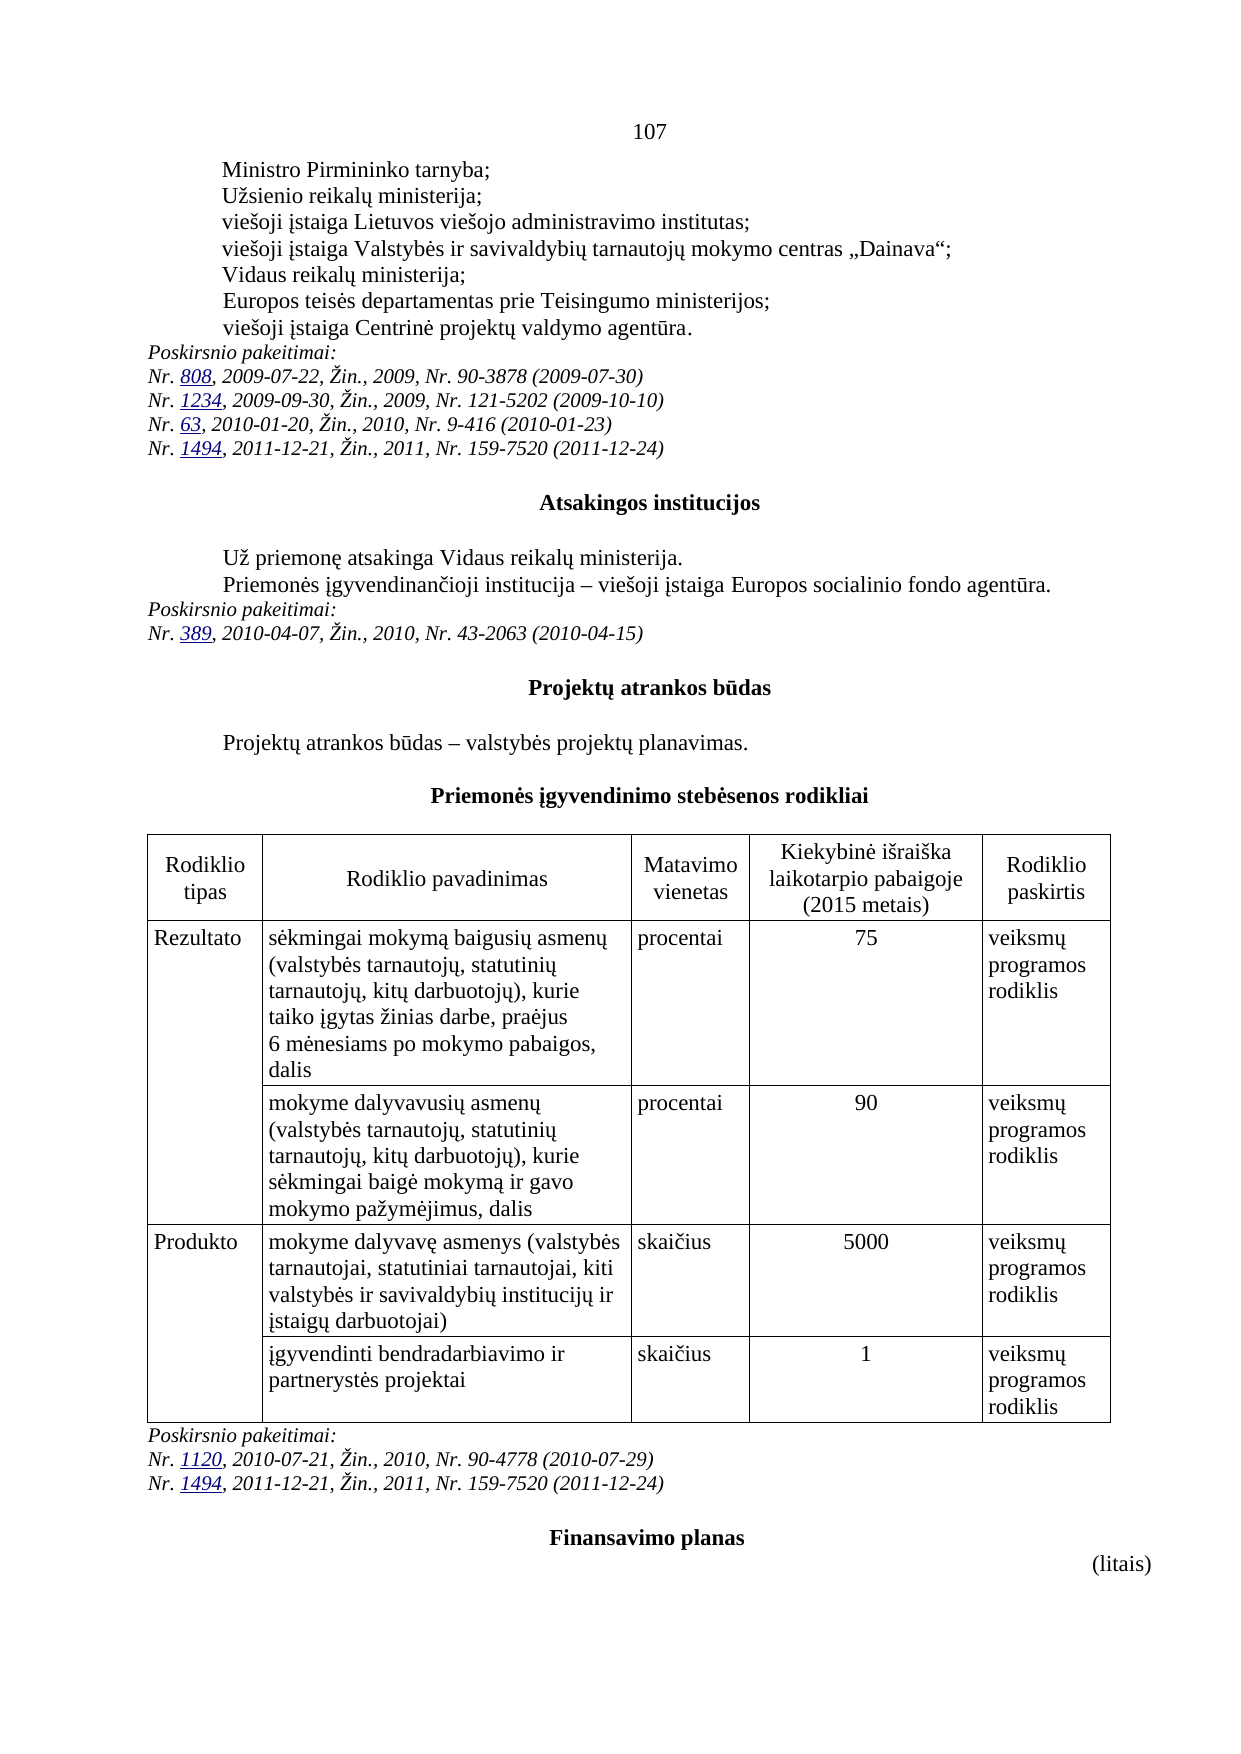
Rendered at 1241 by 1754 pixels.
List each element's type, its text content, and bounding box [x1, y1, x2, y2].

text viešoji įstaiga Valstybės ir savivaldybių tarnautojų mokymo centras „Dainava“; [148, 235, 1152, 261]
table_header Rodiklio paskirtis [983, 835, 1110, 920]
text Priemonės įgyvendinimo stebėsenos rodikliai [148, 782, 1152, 808]
table_cell veiksmų programos rodiklis [983, 921, 1110, 1085]
text Nr. 63, 2010-01-20, Žin., 2010, Nr. 9-416 (2010-01-23) [148, 412, 1152, 436]
table_cell 5000 [750, 1225, 982, 1336]
text Projektų atrankos būdas [148, 674, 1152, 700]
text Poskirsnio pakeitimai: [148, 597, 1152, 621]
text Ministro Pirmininko tarnyba; [148, 156, 1152, 182]
table_cell mokyme dalyvavusių asmenų (valstybės tarnautojų, statutinių tarnautojų, kitų darbuotojų), kurie sėkmingai baigė mokymą ir gavo mokymo pažymėjimus, dalis [263, 1086, 631, 1224]
text viešoji įstaiga Lietuvos viešojo administravimo institutas; [148, 208, 1152, 235]
table_cell 1 [750, 1337, 982, 1422]
text Nr. 389, 2010-04-07, Žin., 2010, Nr. 43-2063 (2010-04-15) [148, 621, 1152, 645]
text Nr. 1234, 2009-09-30, Žin., 2009, Nr. 121-5202 (2009-10-10) [148, 388, 1152, 412]
table_cell skaičius [632, 1225, 749, 1336]
table_cell veiksmų programos rodiklis [983, 1225, 1110, 1336]
text Priemonės įgyvendinančioji institucija – viešoji įstaiga Europos socialinio fondo agentūra. [148, 571, 1152, 597]
text Vidaus reikalų ministerija; [148, 261, 1152, 287]
table_cell 75 [750, 921, 982, 1085]
text Už priemonę atsakinga Vidaus reikalų ministerija. [148, 544, 1152, 571]
text Nr. 1494, 2011-12-21, Žin., 2011, Nr. 159-7520 (2011-12-24) [148, 1471, 1152, 1495]
table_header Rodiklio pavadinimas [263, 835, 631, 920]
text Nr. 1120, 2010-07-21, Žin., 2010, Nr. 90-4778 (2010-07-29) [148, 1447, 1152, 1471]
text Nr. 1494, 2011-12-21, Žin., 2011, Nr. 159-7520 (2011-12-24) [148, 436, 1152, 460]
text Atsakingos institucijos [148, 489, 1152, 516]
table_cell sėkmingai mokymą baigusių asmenų (valstybės tarnautojų, statutinių tarnautojų, kitų darbuotojų), kurie taiko įgytas žinias darbe, praėjus 6 mėnesiams po mokymo pabaigos, dalis [263, 921, 631, 1085]
text Poskirsnio pakeitimai: [148, 1423, 1152, 1447]
table_cell procentai [632, 921, 749, 1085]
table_cell veiksmų programos rodiklis [983, 1086, 1110, 1224]
table_cell veiksmų programos rodiklis [983, 1337, 1110, 1422]
table_cell skaičius [632, 1337, 749, 1422]
text Projektų atrankos būdas – valstybės projektų planavimas. [148, 729, 1152, 755]
text Europos teisės departamentas prie Teisingumo ministerijos; [148, 287, 1152, 314]
table_cell procentai [632, 1086, 749, 1224]
table_cell Rezultato [148, 921, 262, 1224]
table_header Rodiklio tipas [148, 835, 262, 920]
text Finansavimo planas [148, 1524, 1152, 1551]
table_cell 90 [750, 1086, 982, 1224]
table_header Kiekybinė išraiška laikotarpio pabaigoje (2015 metais) [750, 835, 982, 920]
text Poskirsnio pakeitimai: [148, 340, 1152, 364]
text Nr. 808, 2009-07-22, Žin., 2009, Nr. 90-3878 (2009-07-30) [148, 364, 1152, 388]
table_header Matavimo vienetas [632, 835, 749, 920]
text (litais) [148, 1551, 1152, 1577]
table_cell Produkto [148, 1225, 262, 1422]
text Užsienio reikalų ministerija; [148, 182, 1152, 208]
table_cell mokyme dalyvavę asmenys (valstybės tarnautojai, statutiniai tarnautojai, kiti valstybės ir savivaldybių institucijų ir įstaigų darbuotojai) [263, 1225, 631, 1336]
text viešoji įstaiga Centrinė projektų valdymo agentūra. [148, 314, 1152, 340]
table_cell įgyvendinti bendradarbiavimo ir partnerystės projektai [263, 1337, 631, 1422]
